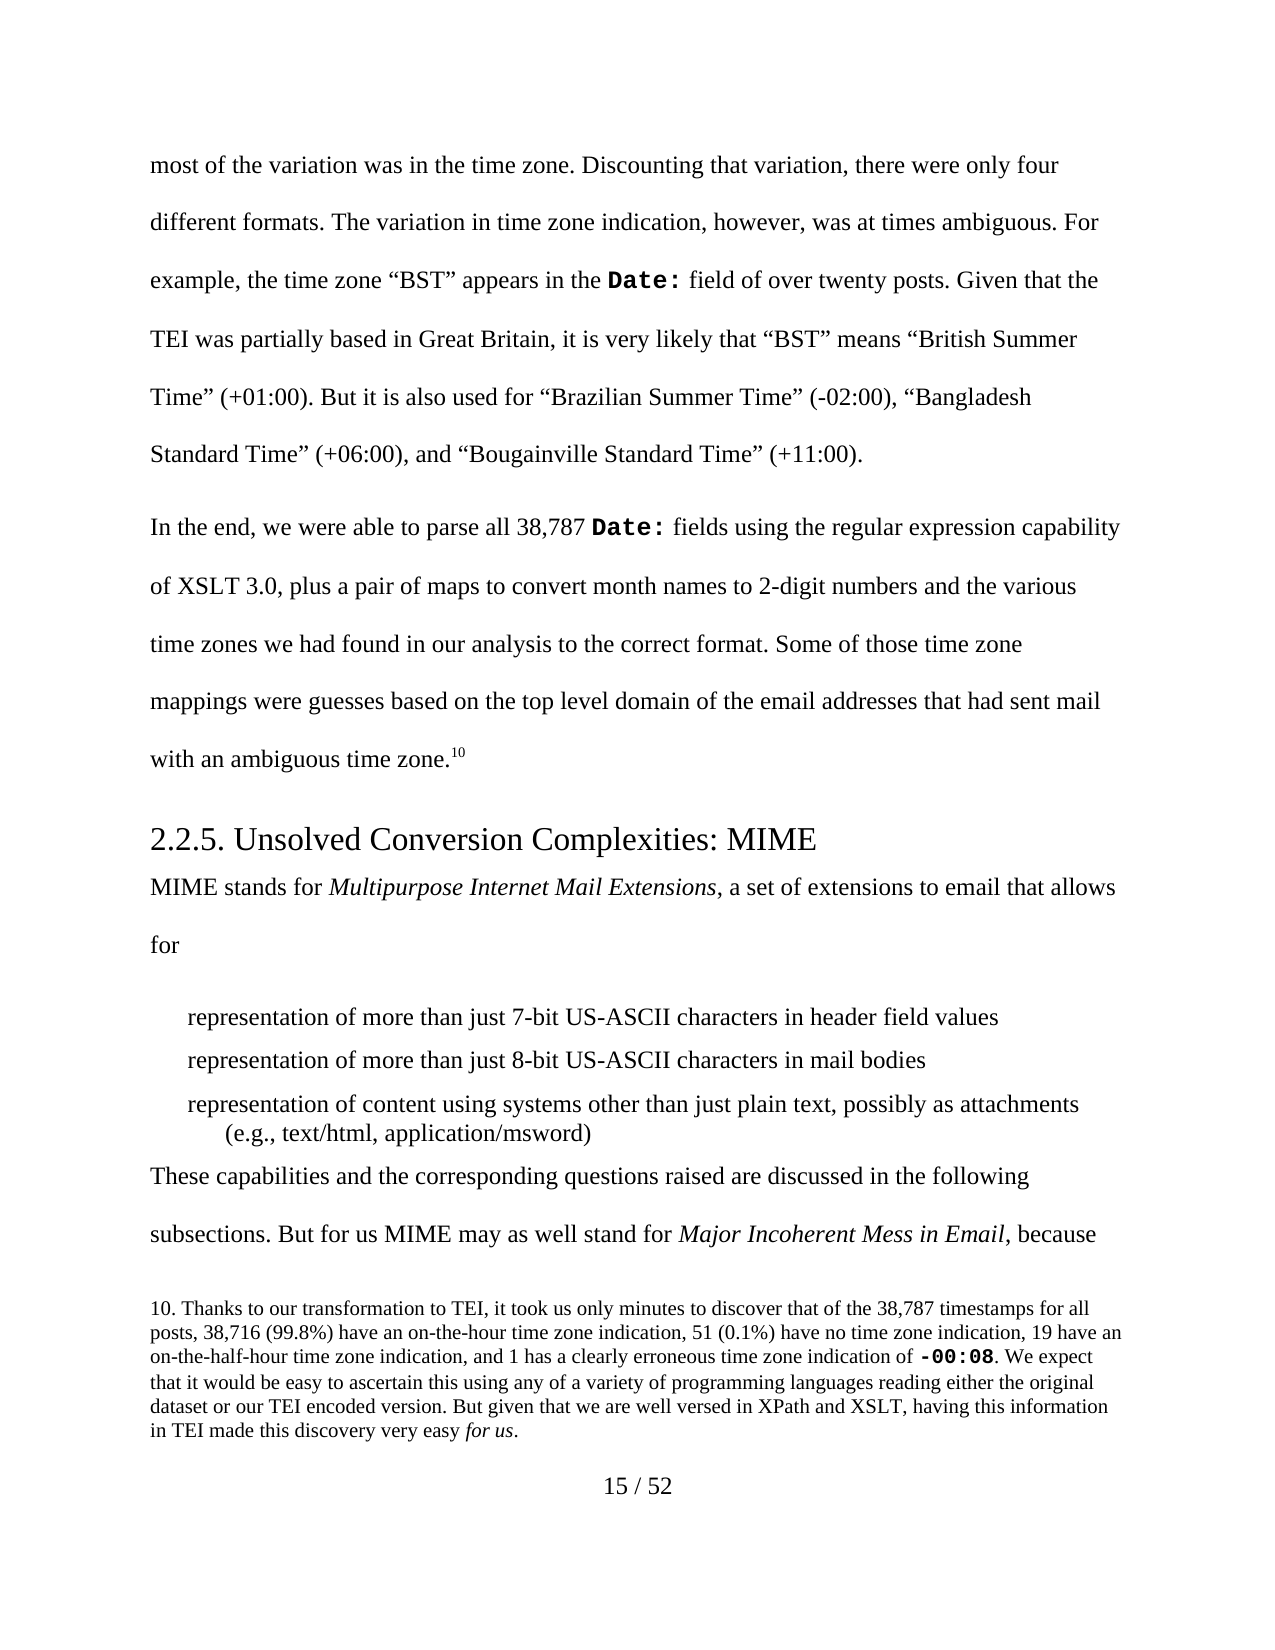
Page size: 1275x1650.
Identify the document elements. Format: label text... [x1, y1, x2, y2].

text MIME stands for Multipurpose Internet Mail Extensions, a set of extensions to email that allows for [150, 872, 1125, 958]
text In the end, we were able to parse all 38,787 Date: fields using the regular expression capability of XSLT 3.0, plus a pair of maps to convert month names to 2-digit numbers and the various time zones we had found in our analysis to the correct format. Some of those time zone mappings were guesses based on the top level domain of the email addresses that had sent mail with an ambiguous time zone. [150, 512, 1125, 773]
list representation of content using systems other than just plain text, possibly as attachments (e.g., text/html, application/msword) [187, 1089, 1125, 1147]
text These capabilities and the corresponding questions raised are discussed in the following subsections. But for us MIME may as well stand for Major Incoherent Mess in Email, because [150, 1161, 1125, 1248]
list representation of more than just 7-bit US-ASCII characters in header field values [187, 1002, 1125, 1031]
text most of the variation was in the time zone. Discounting that variation, there were only four different formats. The variation in time zone indication, however, was at times ambiguous. For example, the time zone “BST” appears in the Date: field of over twenty posts. Given that the TEI was partially based in Great Britain, it is very likely that “BST” means “British Summer Time” (+01:00). But it is also used for “Brazilian Summer Time” (-02:00), “Bangladesh Standard Time” (+06:00), and “Bougainville Standard Time” (+11:00). [150, 150, 1125, 468]
text . Thanks to our transformation to TEI, it took us only minutes to discover that of the 38,787 timestamps for all posts, 38,716 (99.8%) have an on-the-hour time zone indication, 51 (0.1%) have no time zone indication, 19 have an on-the-half-hour time zone indication, and 1 has a clearly erroneous time zone indication of -00:08. We expect that it would be easy to ascertain this using any of a variety of programming languages reading either the original dataset or our TEI encoded version. But given that we are well versed in XPath and XSLT, having this information in TEI made this discovery very easy for us. [150, 1296, 1125, 1442]
list representation of more than just 8-bit US-ASCII characters in mail bodies [187, 1046, 1125, 1074]
subtitle 2.2.5. Unsolved Conversion Complexities: MIME [150, 819, 1125, 857]
